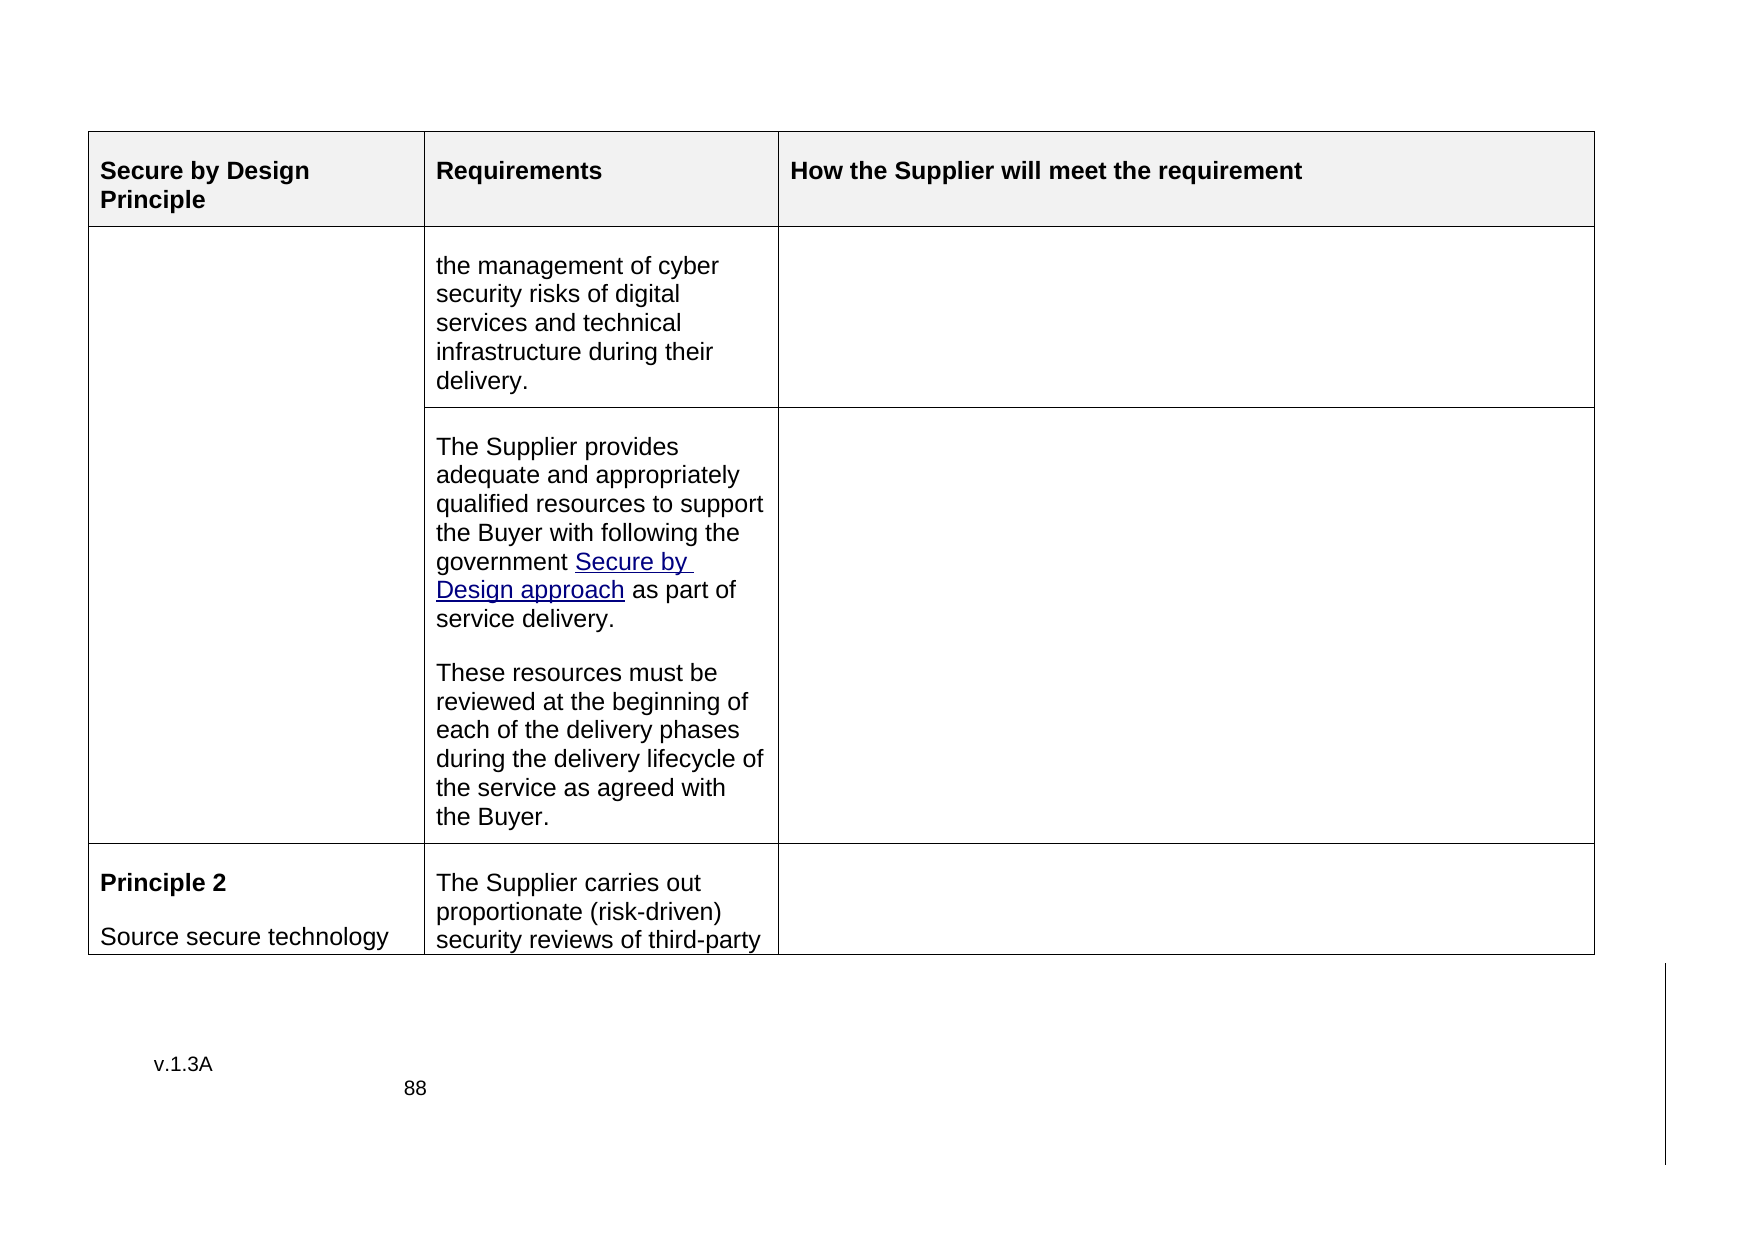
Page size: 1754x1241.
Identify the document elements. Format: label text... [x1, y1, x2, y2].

table_cell The Supplier provides adequate and appropriately qualified resources to support the Buyer with following the government Secure by Design approach as part of service delivery. These resources must be reviewed at the beginning of each of the delivery phases during the delivery lifecycle of the service as agreed with the Buyer. [425, 408, 778, 843]
table_cell The Supplier carries out proportionate (risk-driven) security reviews of third-party [425, 844, 778, 954]
table_header Requirements [425, 132, 778, 226]
table_header How the Supplier will meet the requirement [779, 132, 1594, 226]
table_cell Principle 2 Source secure technology [89, 844, 424, 954]
table_cell [779, 227, 1594, 407]
table_cell [779, 844, 1594, 954]
table_header Secure by Design Principle [89, 132, 424, 226]
table_cell [89, 227, 424, 843]
table_cell the management of cyber security risks of digital services and technical infrastructure during their delivery. [425, 227, 778, 407]
table_cell [779, 408, 1594, 843]
